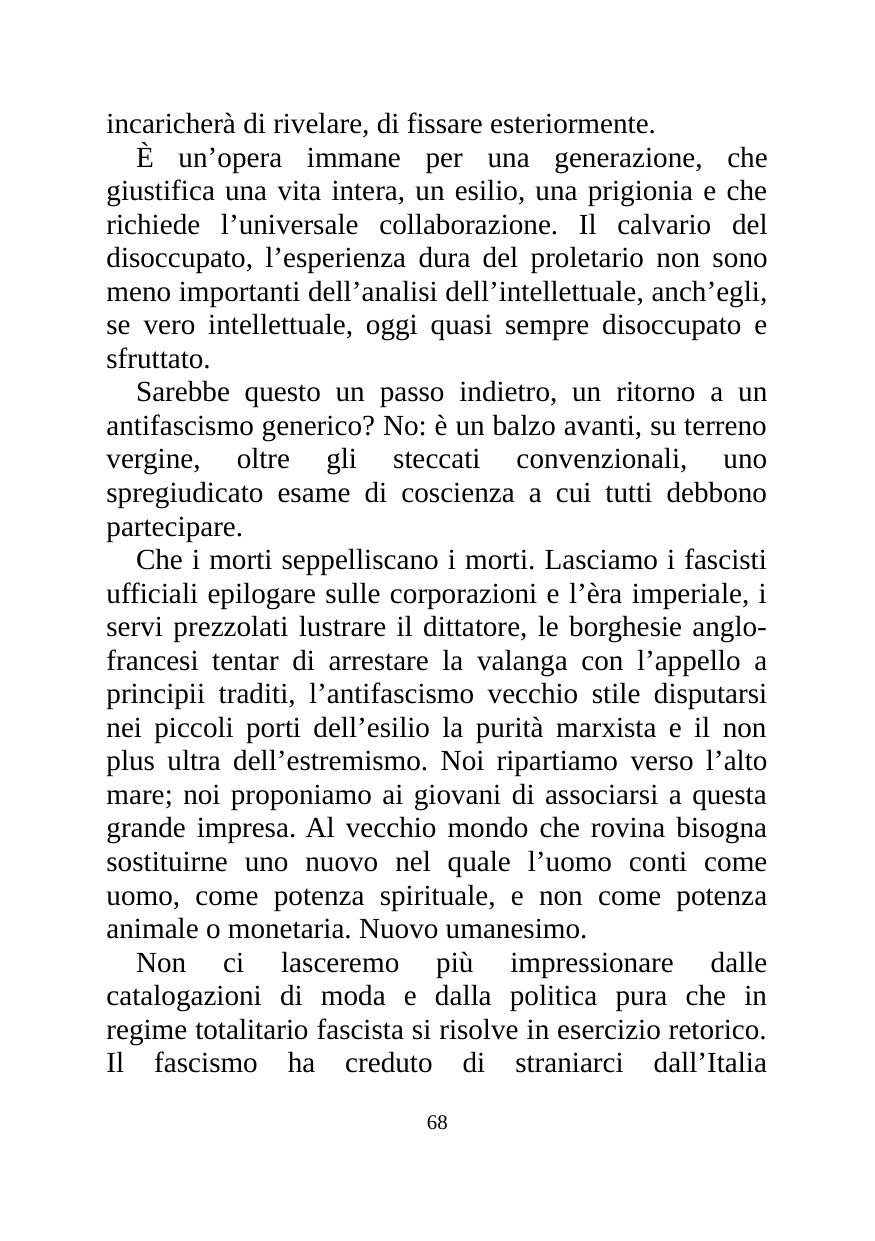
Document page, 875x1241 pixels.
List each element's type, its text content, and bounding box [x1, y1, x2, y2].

text incaricherà di rivelare, di fissare esteriormente. [106, 106, 768, 140]
text Sarebbe questo un passo indietro, un ritorno a un antifascismo generico? No: è un balzo avanti, su terreno vergine, oltre gli steccati convenzionali, uno spregiudicato esame di coscienza a cui tutti debbono partecipare. [106, 374, 768, 542]
text Che i morti seppelliscano i morti. Lasciamo i fascisti ufficiali epilogare sulle corporazioni e l’èra imperiale, i servi prezzolati lustrare il dittatore, le borghesie anglo-francesi tentar di arrestare la valanga con l’appello a principii traditi, l’antifascismo vecchio stile disputarsi nei piccoli porti dell’esilio la purità marxista e il non plus ultra dell’estremismo. Noi ripartiamo verso l’alto mare; noi proponiamo ai giovani di associarsi a questa grande impresa. Al vecchio mondo che rovina bisogna sostituirne uno nuovo nel quale l’uomo conti come uomo, come potenza spirituale, e non come potenza animale o monetaria. Nuovo umanesimo. [106, 542, 768, 945]
text È un’opera immane per una generazione, che giustifica una vita intera, un esilio, una prigionia e che richiede l’universale collaborazione. Il calvario del disoccupato, l’esperienza dura del proletario non sono meno importanti dell’analisi dell’intellettuale, anch’egli, se vero intellettuale, oggi quasi sempre disoccupato e sfruttato. [106, 140, 768, 374]
text Non ci lasceremo più impressionare dalle catalogazioni di moda e dalla politica pura che in regime totalitario fascista si risolve in esercizio retorico. Il fascismo ha creduto di straniarci dall’Italia [106, 945, 768, 1079]
